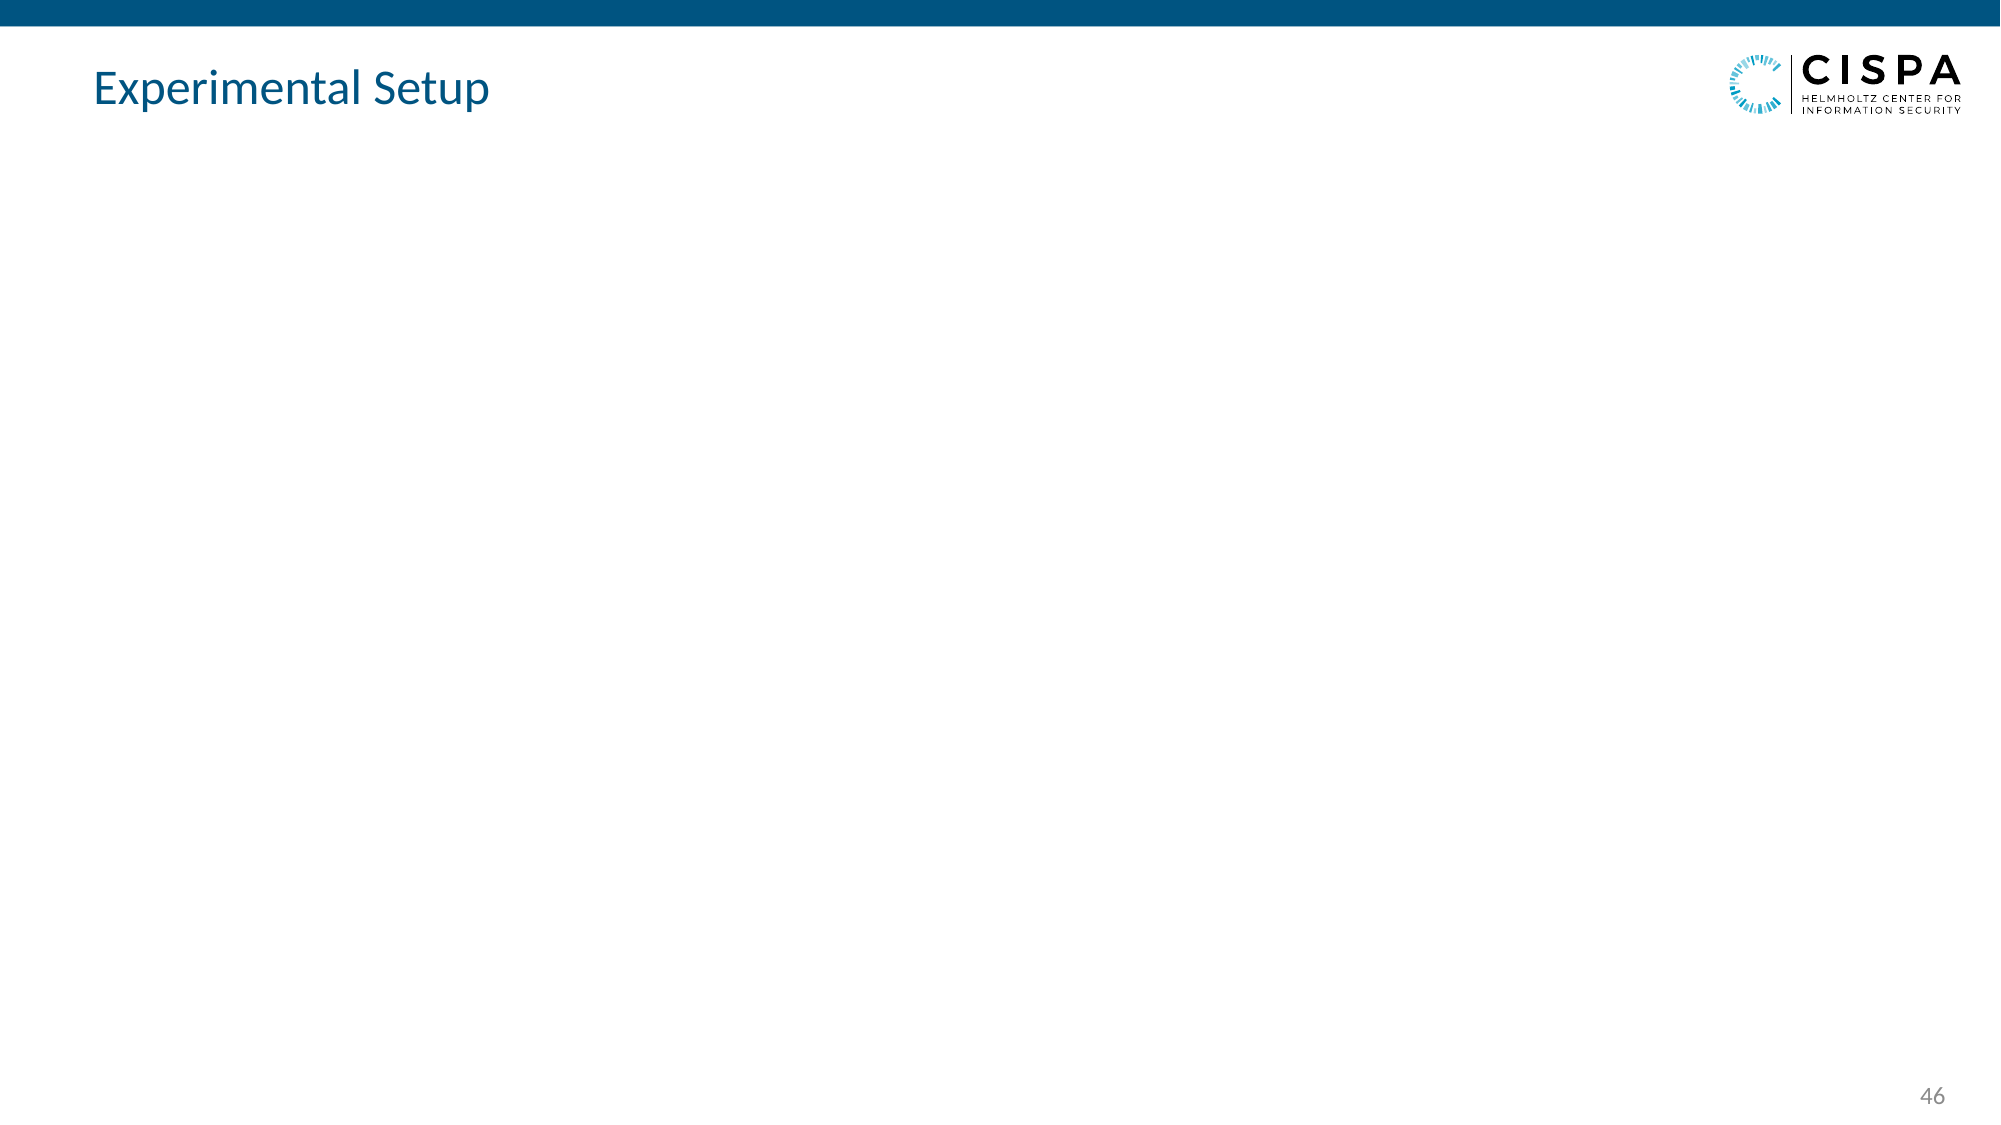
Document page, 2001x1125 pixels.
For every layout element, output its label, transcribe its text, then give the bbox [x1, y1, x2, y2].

title Experimental Setup [78, 38, 1699, 131]
slide_number [1870, 1065, 1961, 1125]
